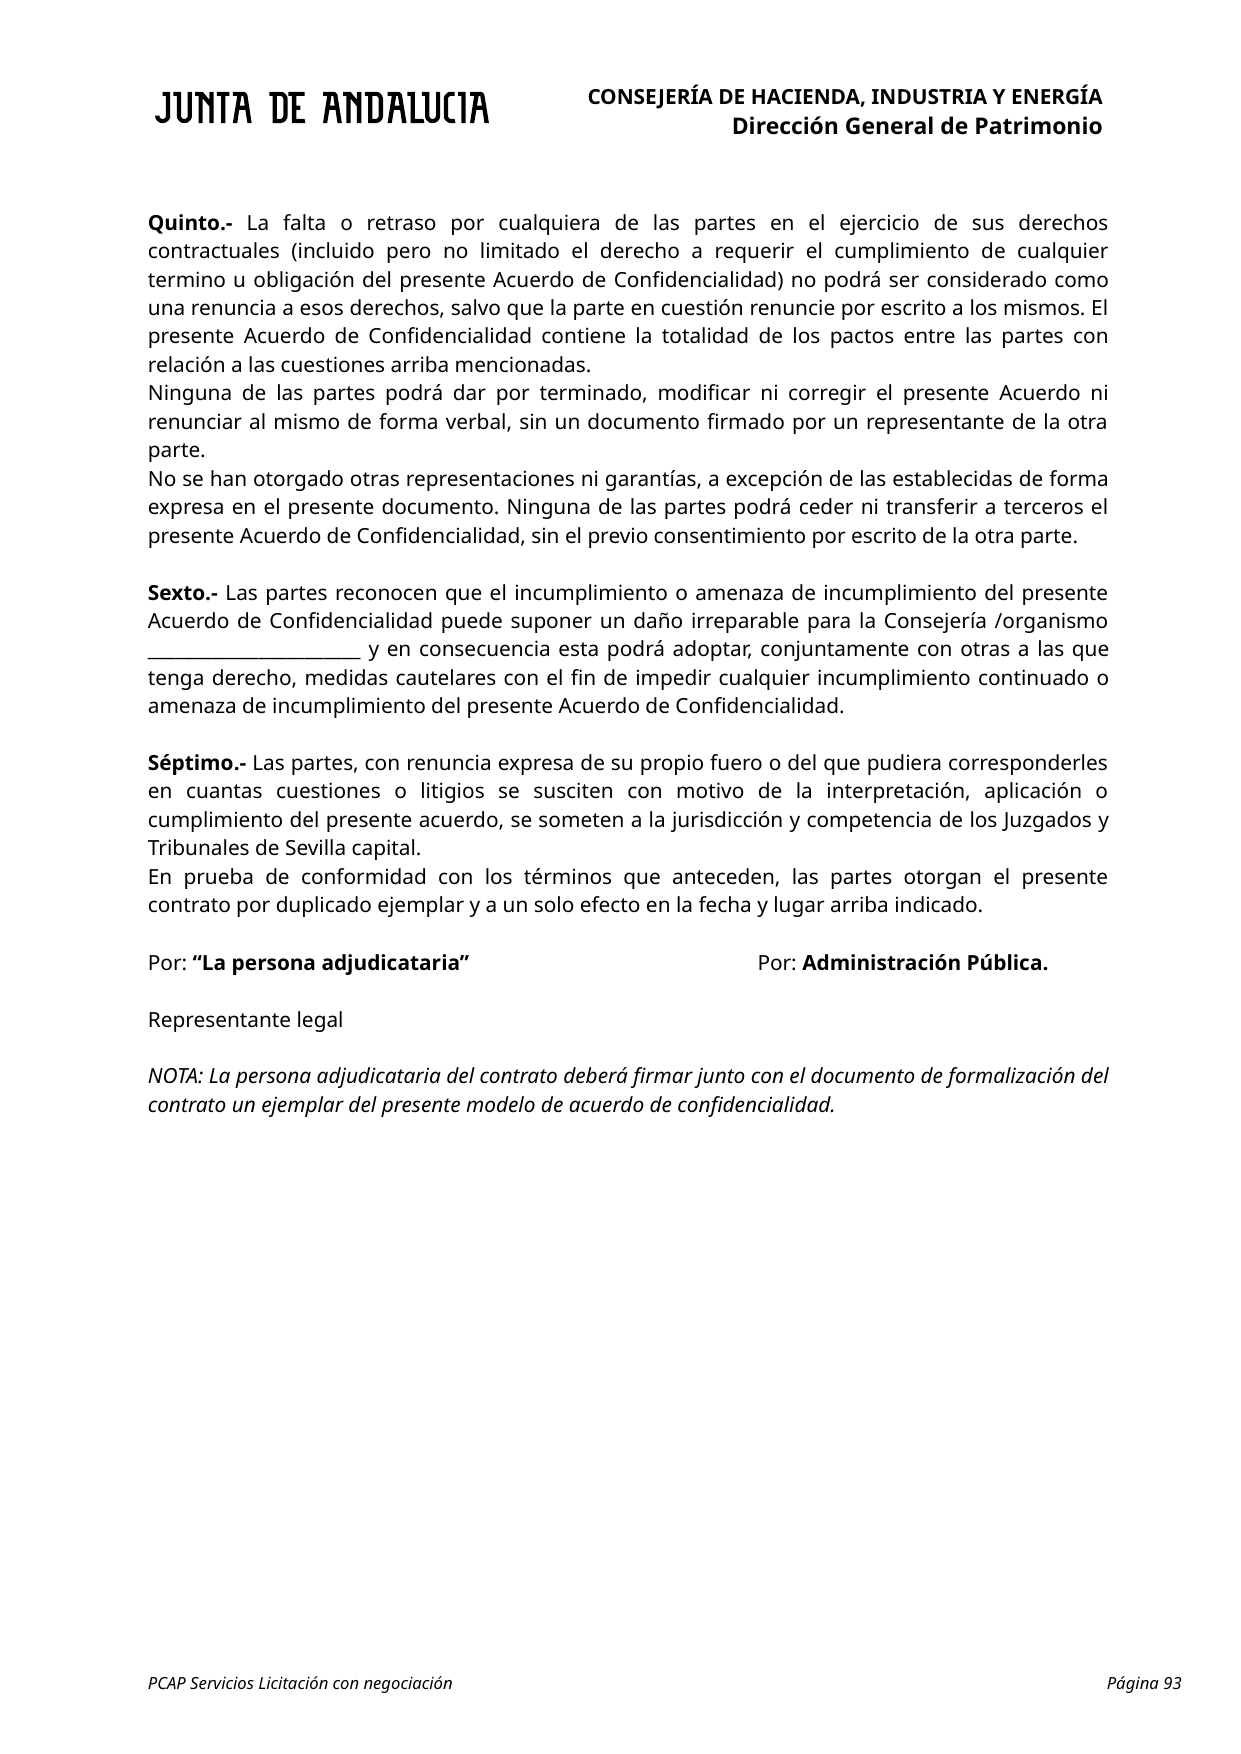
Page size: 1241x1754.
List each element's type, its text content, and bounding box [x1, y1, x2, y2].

text En prueba de conformidad con los términos que anteceden, las partes otorgan el presente contrato por duplicado ejemplar y a un solo efecto en la fecha y lugar arriba indicado. [148, 862, 1110, 919]
text Ninguna de las partes podrá dar por terminado, modificar ni corregir el presente Acuerdo ni renunciar al mismo de forma verbal, sin un documento firmado por un representante de la otra parte. [148, 378, 1110, 464]
text No se han otorgado otras representaciones ni garantías, a excepción de las establecidas de forma expresa en el presente documento. Ninguna de las partes podrá ceder ni transferir a terceros el presente Acuerdo de Confidencialidad, sin el previo consentimiento por escrito de la otra parte. [148, 464, 1110, 549]
text Séptimo.- Las partes, con renuncia expresa de su propio fuero o del que pudiera corresponderles en cuantas cuestiones o litigios se susciten con motivo de la interpretación, aplicación o cumplimiento del presente acuerdo, se someten a la jurisdicción y competencia de los Juzgados y Tribunales de Sevilla capital. [148, 748, 1110, 862]
text Quinto.- La falta o retraso por cualquiera de las partes en el ejercicio de sus derechos contractuales (incluido pero no limitado el derecho a requerir el cumplimiento de cualquier termino u obligación del presente Acuerdo de Confidencialidad) no podrá ser considerado como una renuncia a esos derechos, salvo que la parte en cuestión renuncie por escrito a los mismos. El presente Acuerdo de Confidencialidad contiene la totalidad de los pactos entre las partes con relación a las cuestiones arriba mencionadas. [148, 208, 1110, 378]
text Sexto.- Las partes reconocen que el incumplimiento o amenaza de incumplimiento del presente Acuerdo de Confidencialidad puede suponer un daño irreparable para la Consejería /organismo _______________________ y en consecuencia esta podrá adoptar, conjuntamente con otras a las que tenga derecho, medidas cautelares con el fin de impedir cualquier incumplimiento continuado o amenaza de incumplimiento del presente Acuerdo de Confidencialidad. [148, 578, 1110, 720]
text Representante legal [148, 1005, 1110, 1033]
text Por: “La persona adjudicataria” Por: Administración Pública. [148, 948, 1110, 976]
text NOTA: La persona adjudicataria del contrato deberá firmar junto con el documento de formalización del contrato un ejemplar del presente modelo de acuerdo de confidencialidad. [148, 1062, 1110, 1118]
